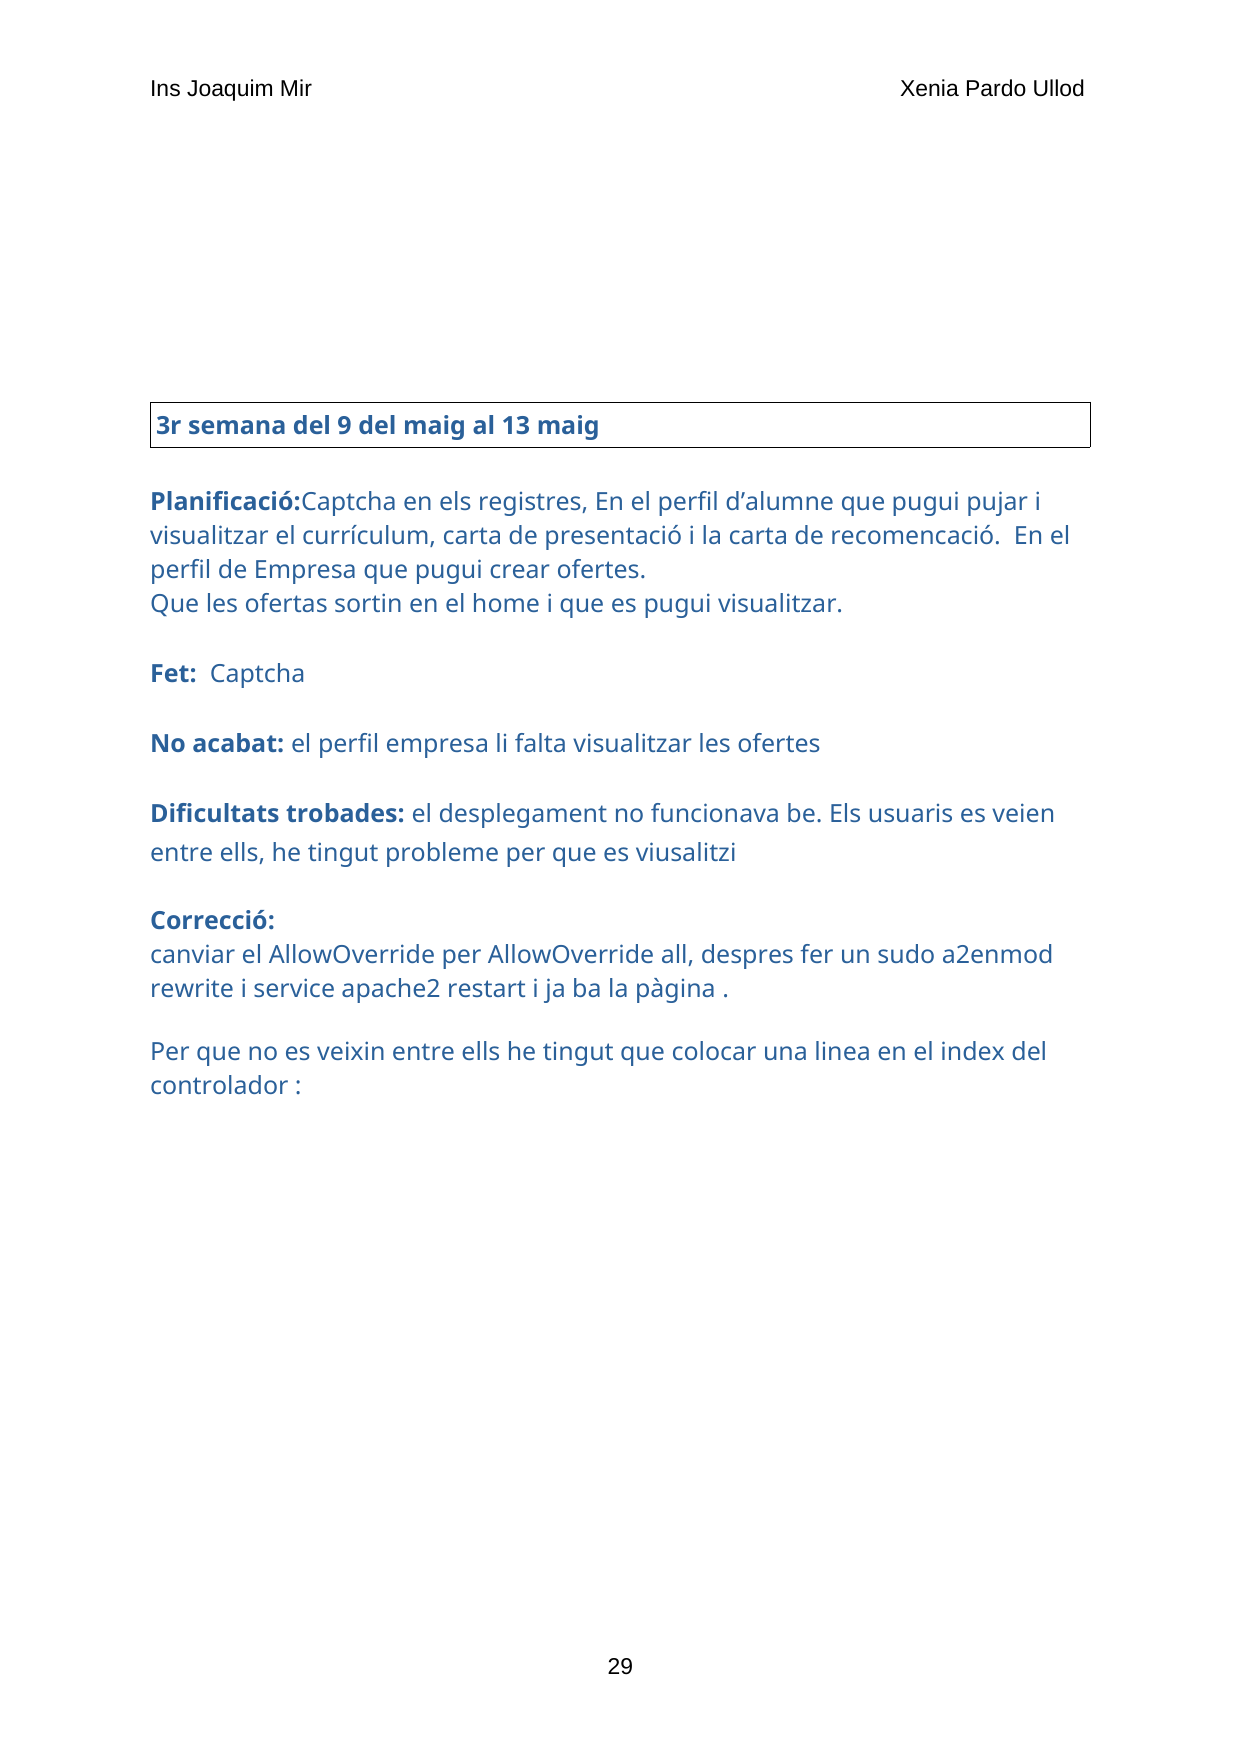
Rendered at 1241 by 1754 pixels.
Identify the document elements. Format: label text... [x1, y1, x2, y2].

text Dificultats trobades: el desplegament no funcionava be. Els usuaris es veien entre ells, he tingut probleme per que es viusalitzi [150, 795, 1090, 869]
text canviar el AllowOverride per AllowOverride all, despres fer un sudo a2enmod rewrite i service apache2 restart i ja ba la pàgina . [150, 937, 1090, 1005]
text Correcció: [150, 902, 1090, 937]
text Per que no es veixin entre ells he tingut que colocar una linea en el index del controlador : [150, 1033, 1090, 1102]
text Fet: Captcha [150, 655, 1090, 689]
text Planificació:Captcha en els registres, En el perfil d’alumne que pugui pujar i visualitzar el currículum, carta de presentació i la carta de recomencació. En el perfil de Empresa que pugui crear ofertes. [150, 483, 1090, 585]
text No acabat: el perfil empresa li falta visualitzar les ofertes [150, 725, 1090, 759]
text Que les ofertas sortin en el home i que es pugui visualitzar. [150, 585, 1090, 619]
table_header 3r semana del 9 del maig al 13 maig [151, 403, 1090, 447]
